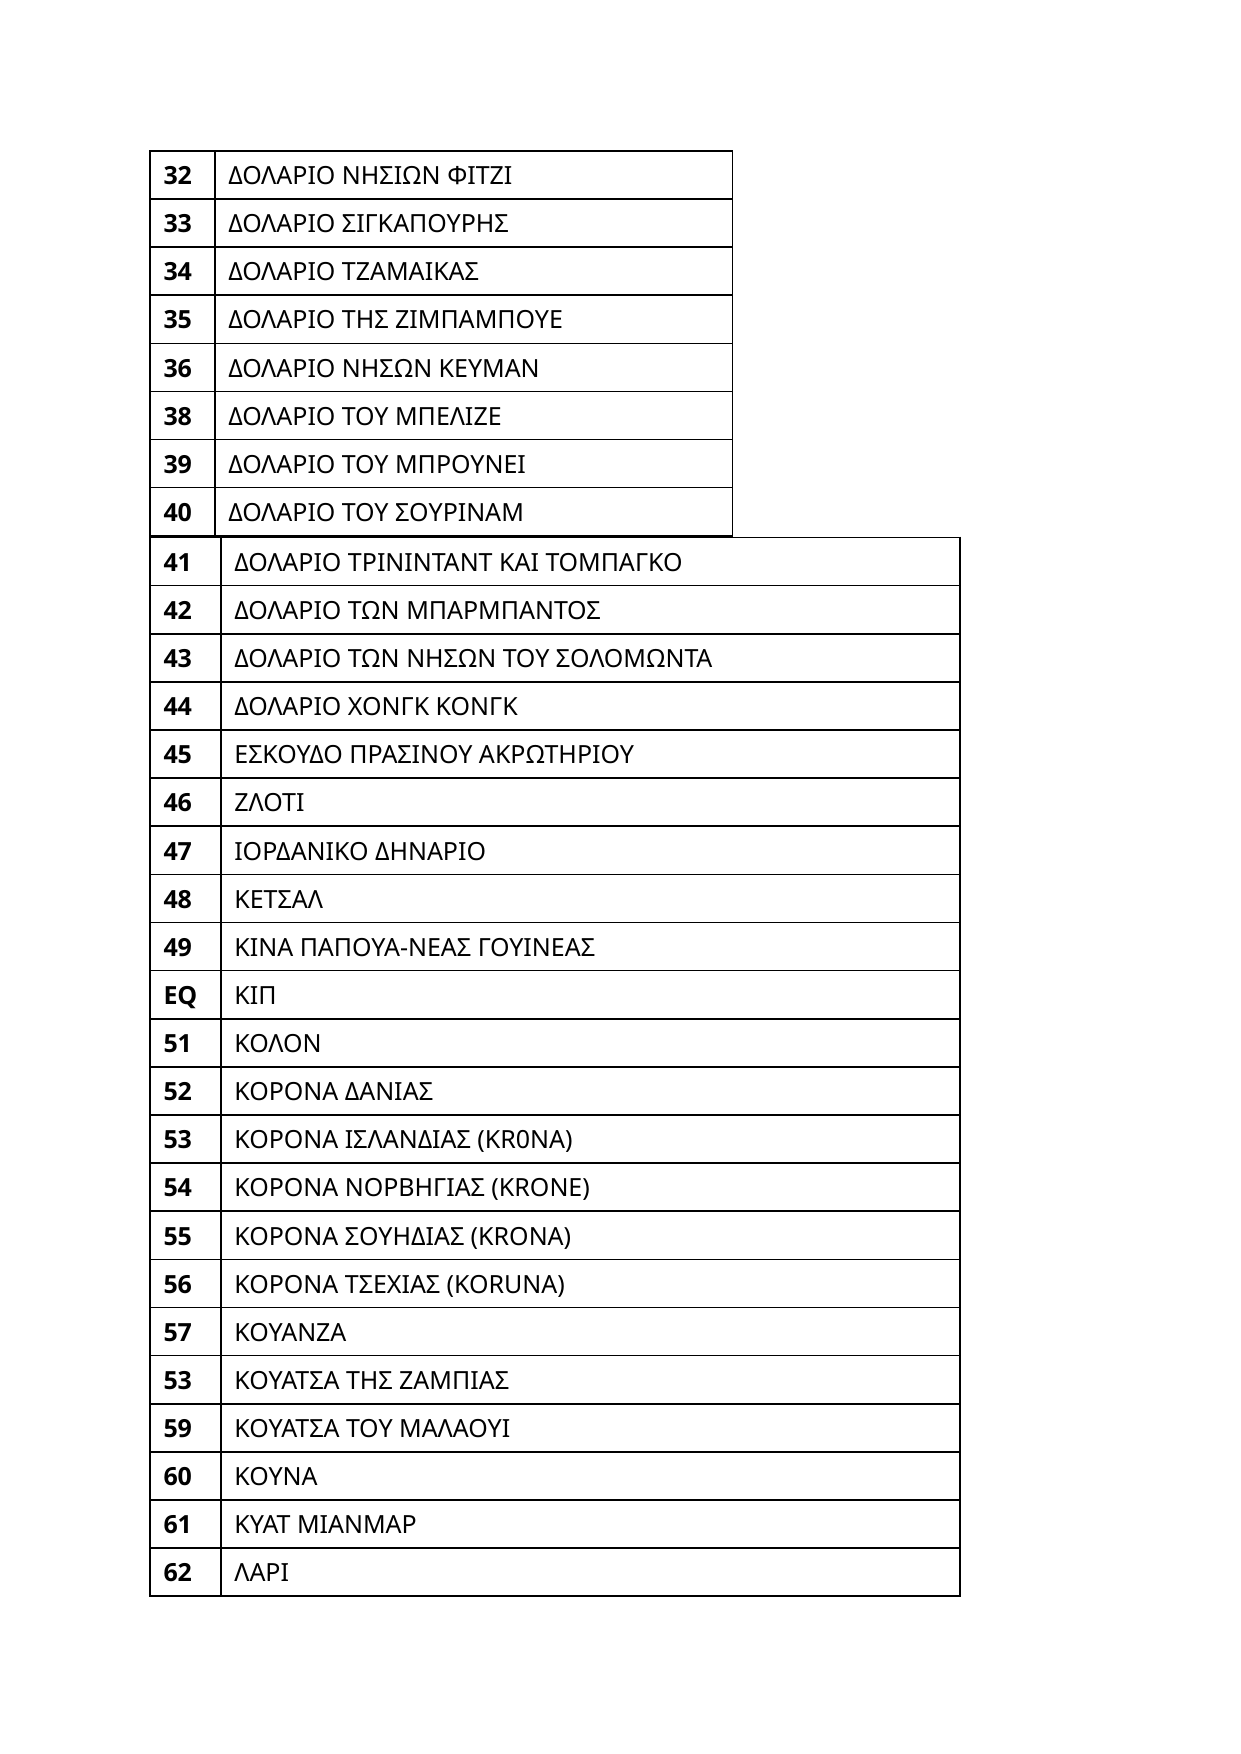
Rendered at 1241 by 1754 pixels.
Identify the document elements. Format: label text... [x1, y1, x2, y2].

table_cell ΔΟΛΑΡΙΟ ΧΟΝΓΚ ΚΟΝΓΚ [222, 683, 959, 729]
table_header ΔΟΛΑΡΙΟ ΤΡΙΝΙΝΤΑΝΤ ΚΑΙ ΤΟΜΠΑΓΚΟ [222, 538, 959, 585]
table_cell ΔΟΛΑΡΙΟ ΤΟΥ ΣΟΥΡΙΝΑΜ [216, 488, 732, 535]
table_cell ΚΟΥΑΝΖΑ [222, 1308, 959, 1355]
table_cell 36 [151, 344, 214, 391]
table_cell 42 [151, 586, 220, 633]
table_cell 48 [151, 875, 220, 922]
table_cell ΚΟΛΟΝ [222, 1020, 959, 1066]
table_cell ΚΕΤΣΑΛ [222, 875, 959, 922]
table_cell ΔΟΛΑΡΙΟ ΤΟΥ ΜΠΡΟΥΝΕΙ [216, 440, 732, 487]
table_cell 54 [151, 1164, 220, 1210]
table_cell ΚΥΑΤ ΜΙΑΝΜΑΡ [222, 1501, 959, 1547]
table_cell 39 [151, 440, 214, 487]
table_cell ΔΟΛΑΡΙΟ ΤΖΑΜΑΙΚΑΣ [216, 248, 732, 294]
table_cell ΔΟΛΑΡΙΟ ΤΩΝ ΝΗΣΩΝ ΤΟΥ ΣΟΛΟΜΩΝΤΑ [222, 635, 959, 681]
table_cell 46 [151, 779, 220, 825]
table_cell ΔΟΛΑΡΙΟ ΣΙΓΚΑΠΟΥΡΗΣ [216, 200, 732, 246]
table_cell ΔΟΛΑΡΙΟ ΤΩΝ ΜΠΑΡΜΠΑΝΤΟΣ [222, 586, 959, 633]
table_cell 32 [151, 152, 214, 198]
table_cell ΔΟΛΑΡΙΟ ΤΟΥ ΜΠΕΛΙΖΕ [216, 392, 732, 439]
table_cell ΔΟΛΑΡΙΟ ΝΗΣΙΩΝ ΦΙΤΖΙ [216, 152, 732, 198]
table_cell ΚΙΝΑ ΠΑΠΟΥΑ-ΝΕΑΣ ΓΟΥΙΝΕΑΣ [222, 923, 959, 970]
table_cell ΚΙΠ [222, 971, 959, 1018]
table_header 41 [151, 538, 220, 585]
table_cell 61 [151, 1501, 220, 1547]
table_cell ΖΛΟΤΙ [222, 779, 959, 825]
table_cell ΔΟΛΑΡΙΟ ΝΗΣΩΝ KEYMAN [216, 344, 732, 391]
table_cell ΚΟΡΟΝΑ ΔΑΝΙΑΣ [222, 1068, 959, 1114]
table_cell ΚΟΡΟΝΑ ΣΟΥΗΔΙΑΣ (KRONA) [222, 1212, 959, 1258]
table_cell ΚΟΥΑΤΣΑ ΤΟΥ ΜΑΛΑΟΥΙ [222, 1405, 959, 1451]
table_cell 45 [151, 731, 220, 777]
table_cell 52 [151, 1068, 220, 1114]
table_cell 43 [151, 635, 220, 681]
table_cell ΚΟΥΑΤΣΑ ΤΗΣ ΖΑΜΠΙΑΣ [222, 1356, 959, 1403]
table_cell 60 [151, 1453, 220, 1499]
table_cell 56 [151, 1260, 220, 1307]
table_cell 33 [151, 200, 214, 246]
table_cell 34 [151, 248, 214, 294]
table_cell ΚΟΡΟΝΑ ΙΣΛΑΝΔΙΑΣ (KR0NA) [222, 1116, 959, 1162]
table_cell 49 [151, 923, 220, 970]
table_cell ΔΟΛΑΡΙΟ ΤΗΣ ΖΙΜΠΑΜΠΟΥΕ [216, 296, 732, 342]
table_cell 35 [151, 296, 214, 342]
table_cell EQ [151, 971, 220, 1018]
table_cell ΙΟΡΔΑΝΙΚΟ ΔΗΝΑΡΙΟ [222, 827, 959, 873]
table_cell 51 [151, 1020, 220, 1066]
table_cell ΚΟΡΟΝΑ ΤΣΕΧΙΑΣ (KORUNA) [222, 1260, 959, 1307]
table_cell 38 [151, 392, 214, 439]
table_cell 53 [151, 1116, 220, 1162]
table_cell 44 [151, 683, 220, 729]
table_cell ΕΣΚΟΥΔΟ ΠΡΑΣΙΝΟΥ ΑΚΡΩΤΗΡΙΟΥ [222, 731, 959, 777]
table_cell 57 [151, 1308, 220, 1355]
table_cell 59 [151, 1405, 220, 1451]
table_cell 40 [151, 488, 214, 535]
table_cell 47 [151, 827, 220, 873]
table_cell ΚΟΥΝΑ [222, 1453, 959, 1499]
table_cell ΚΟΡΟΝΑ ΝΟΡΒΗΓΙΑΣ (KRONE) [222, 1164, 959, 1210]
table_cell ΛΑΡΙ [222, 1549, 959, 1595]
table_cell 53 [151, 1356, 220, 1403]
table_cell 62 [151, 1549, 220, 1595]
table_cell 55 [151, 1212, 220, 1258]
